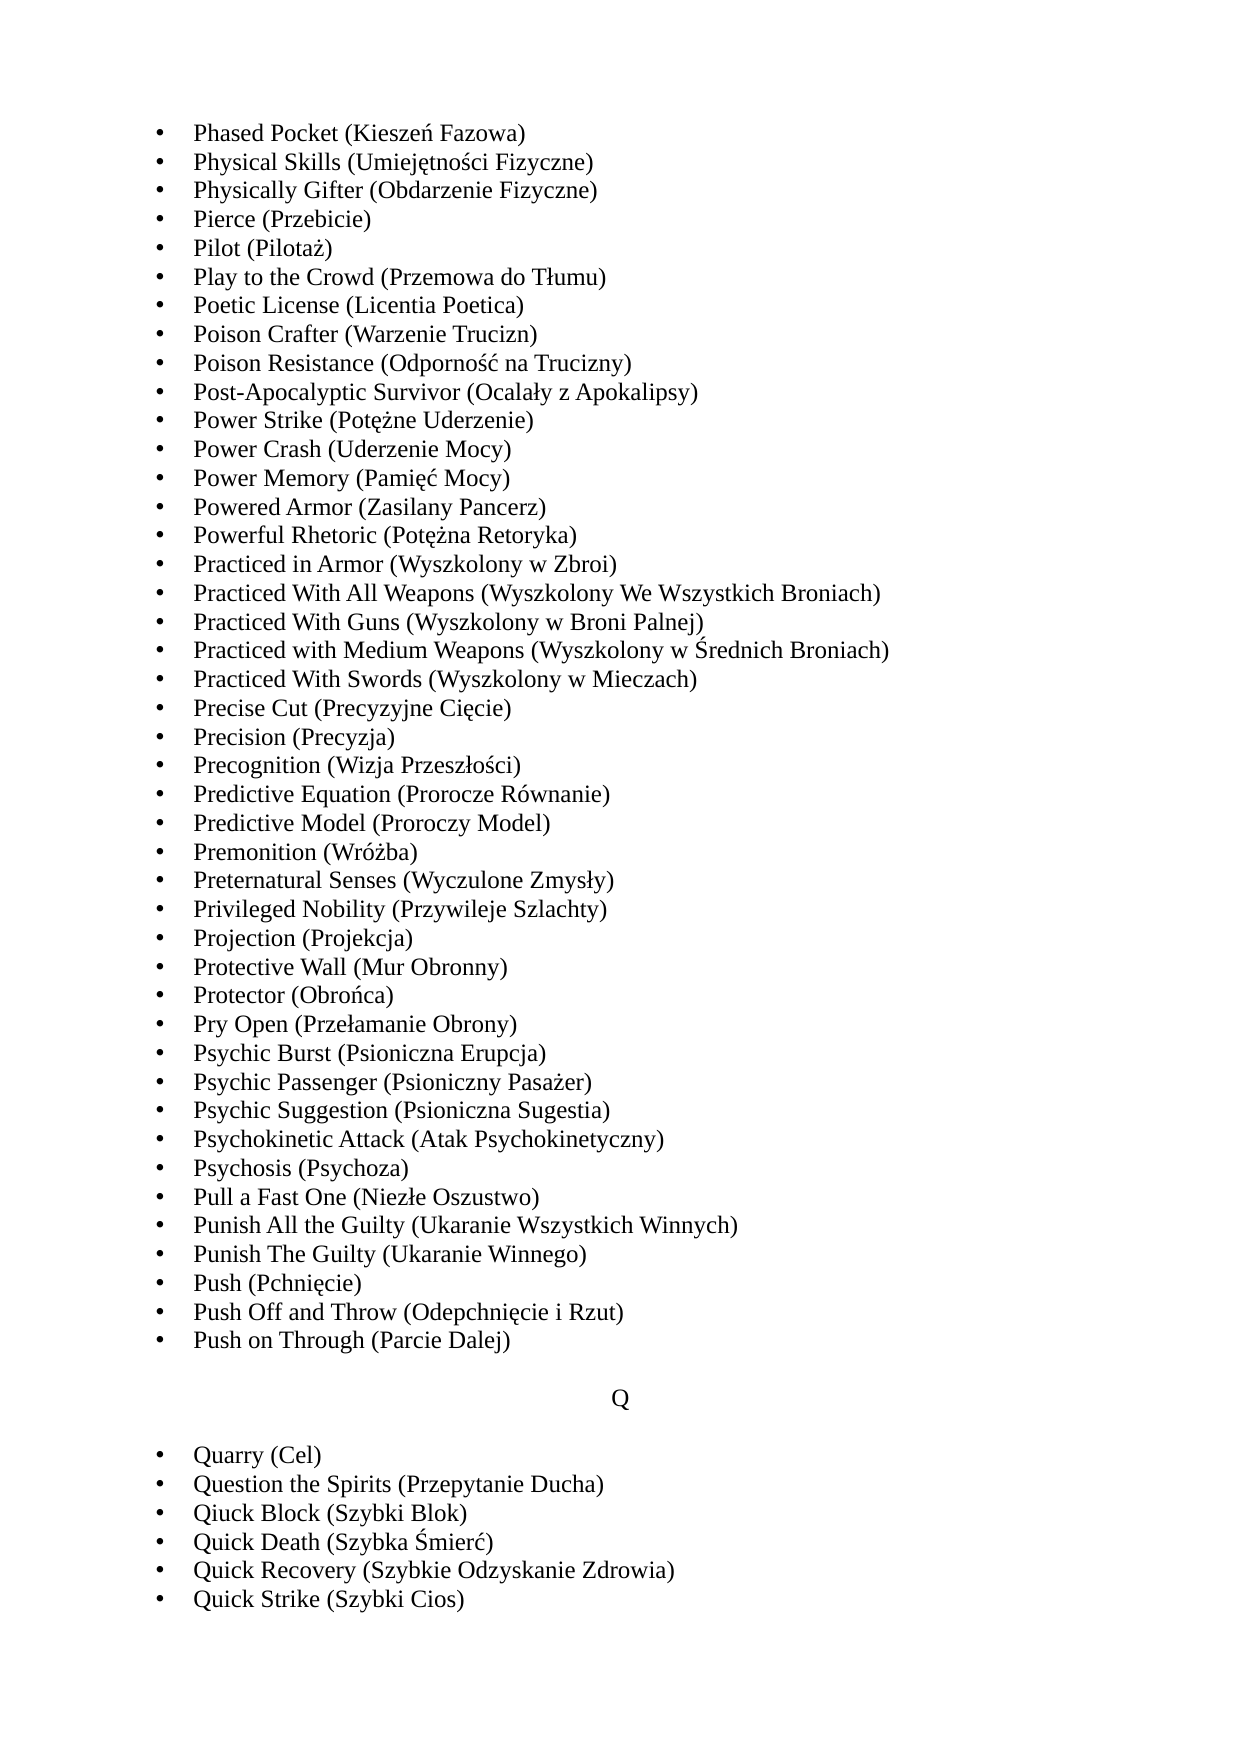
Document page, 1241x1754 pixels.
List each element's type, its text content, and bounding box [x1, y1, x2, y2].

list Quarry (Cel) [156, 1441, 1122, 1469]
list Question the Spirits (Przepytanie Ducha) [156, 1469, 1122, 1498]
list Practiced With All Weapons (Wyszkolony We Wszystkich Broniach) [156, 578, 1122, 607]
list Pierce (Przebicie) [156, 204, 1122, 233]
list Push on Through (Parcie Dalej) [156, 1326, 1122, 1354]
list Qiuck Block (Szybki Blok) [156, 1498, 1122, 1527]
list Psychic Burst (Psioniczna Erupcja) [156, 1038, 1122, 1067]
list Poison Crafter (Warzenie Trucizn) [156, 319, 1122, 348]
list Quick Death (Szybka Śmierć) [156, 1527, 1122, 1556]
list Psychokinetic Attack (Atak Psychokinetyczny) [156, 1124, 1122, 1153]
list Physically Gifter (Obdarzenie Fizyczne) [156, 176, 1122, 204]
list Precision (Precyzja) [156, 722, 1122, 751]
list Poison Resistance (Odporność na Trucizny) [156, 348, 1122, 377]
list Power Crash (Uderzenie Mocy) [156, 434, 1122, 463]
list Privileged Nobility (Przywileje Szlachty) [156, 894, 1122, 923]
list Practiced with Medium Weapons (Wyszkolony w Średnich Broniach) [156, 636, 1122, 664]
list Precognition (Wizja Przeszłości) [156, 751, 1122, 779]
list Pry Open (Przełamanie Obrony) [156, 1009, 1122, 1038]
list Powered Armor (Zasilany Pancerz) [156, 492, 1122, 521]
list Push Off and Throw (Odepchnięcie i Rzut) [156, 1297, 1122, 1326]
list Psychosis (Psychoza) [156, 1153, 1122, 1182]
list Preternatural Senses (Wyczulone Zmysły) [156, 866, 1122, 894]
list Poetic License (Licentia Poetica) [156, 291, 1122, 319]
list Punish All the Guilty (Ukaranie Wszystkich Winnych) [156, 1211, 1122, 1239]
list Protector (Obrońca) [156, 981, 1122, 1009]
list Punish The Guilty (Ukaranie Winnego) [156, 1239, 1122, 1268]
text Q [118, 1383, 1122, 1412]
list Psychic Passenger (Psioniczny Pasażer) [156, 1067, 1122, 1096]
list Quick Strike (Szybki Cios) [156, 1584, 1122, 1613]
list Predictive Model (Proroczy Model) [156, 808, 1122, 837]
list Post-Apocalyptic Survivor (Ocalały z Apokalipsy) [156, 377, 1122, 406]
list Predictive Equation (Prorocze Równanie) [156, 779, 1122, 808]
list Pull a Fast One (Niezłe Oszustwo) [156, 1182, 1122, 1211]
list Protective Wall (Mur Obronny) [156, 952, 1122, 981]
list Power Strike (Potężne Uderzenie) [156, 406, 1122, 434]
list Practiced With Swords (Wyszkolony w Mieczach) [156, 664, 1122, 693]
list Precise Cut (Precyzyjne Cięcie) [156, 693, 1122, 722]
list Phased Pocket (Kieszeń Fazowa) [156, 118, 1122, 147]
list Play to the Crowd (Przemowa do Tłumu) [156, 262, 1122, 291]
list Practiced in Armor (Wyszkolony w Zbroi) [156, 549, 1122, 578]
list Powerful Rhetoric (Potężna Retoryka) [156, 521, 1122, 549]
list Practiced With Guns (Wyszkolony w Broni Palnej) [156, 607, 1122, 636]
list Psychic Suggestion (Psioniczna Sugestia) [156, 1096, 1122, 1124]
list Power Memory (Pamięć Mocy) [156, 463, 1122, 492]
list Quick Recovery (Szybkie Odzyskanie Zdrowia) [156, 1556, 1122, 1584]
list Premonition (Wróżba) [156, 837, 1122, 866]
list Projection (Projekcja) [156, 923, 1122, 952]
list Push (Pchnięcie) [156, 1268, 1122, 1297]
list Physical Skills (Umiejętności Fizyczne) [156, 147, 1122, 176]
list Pilot (Pilotaż) [156, 233, 1122, 262]
